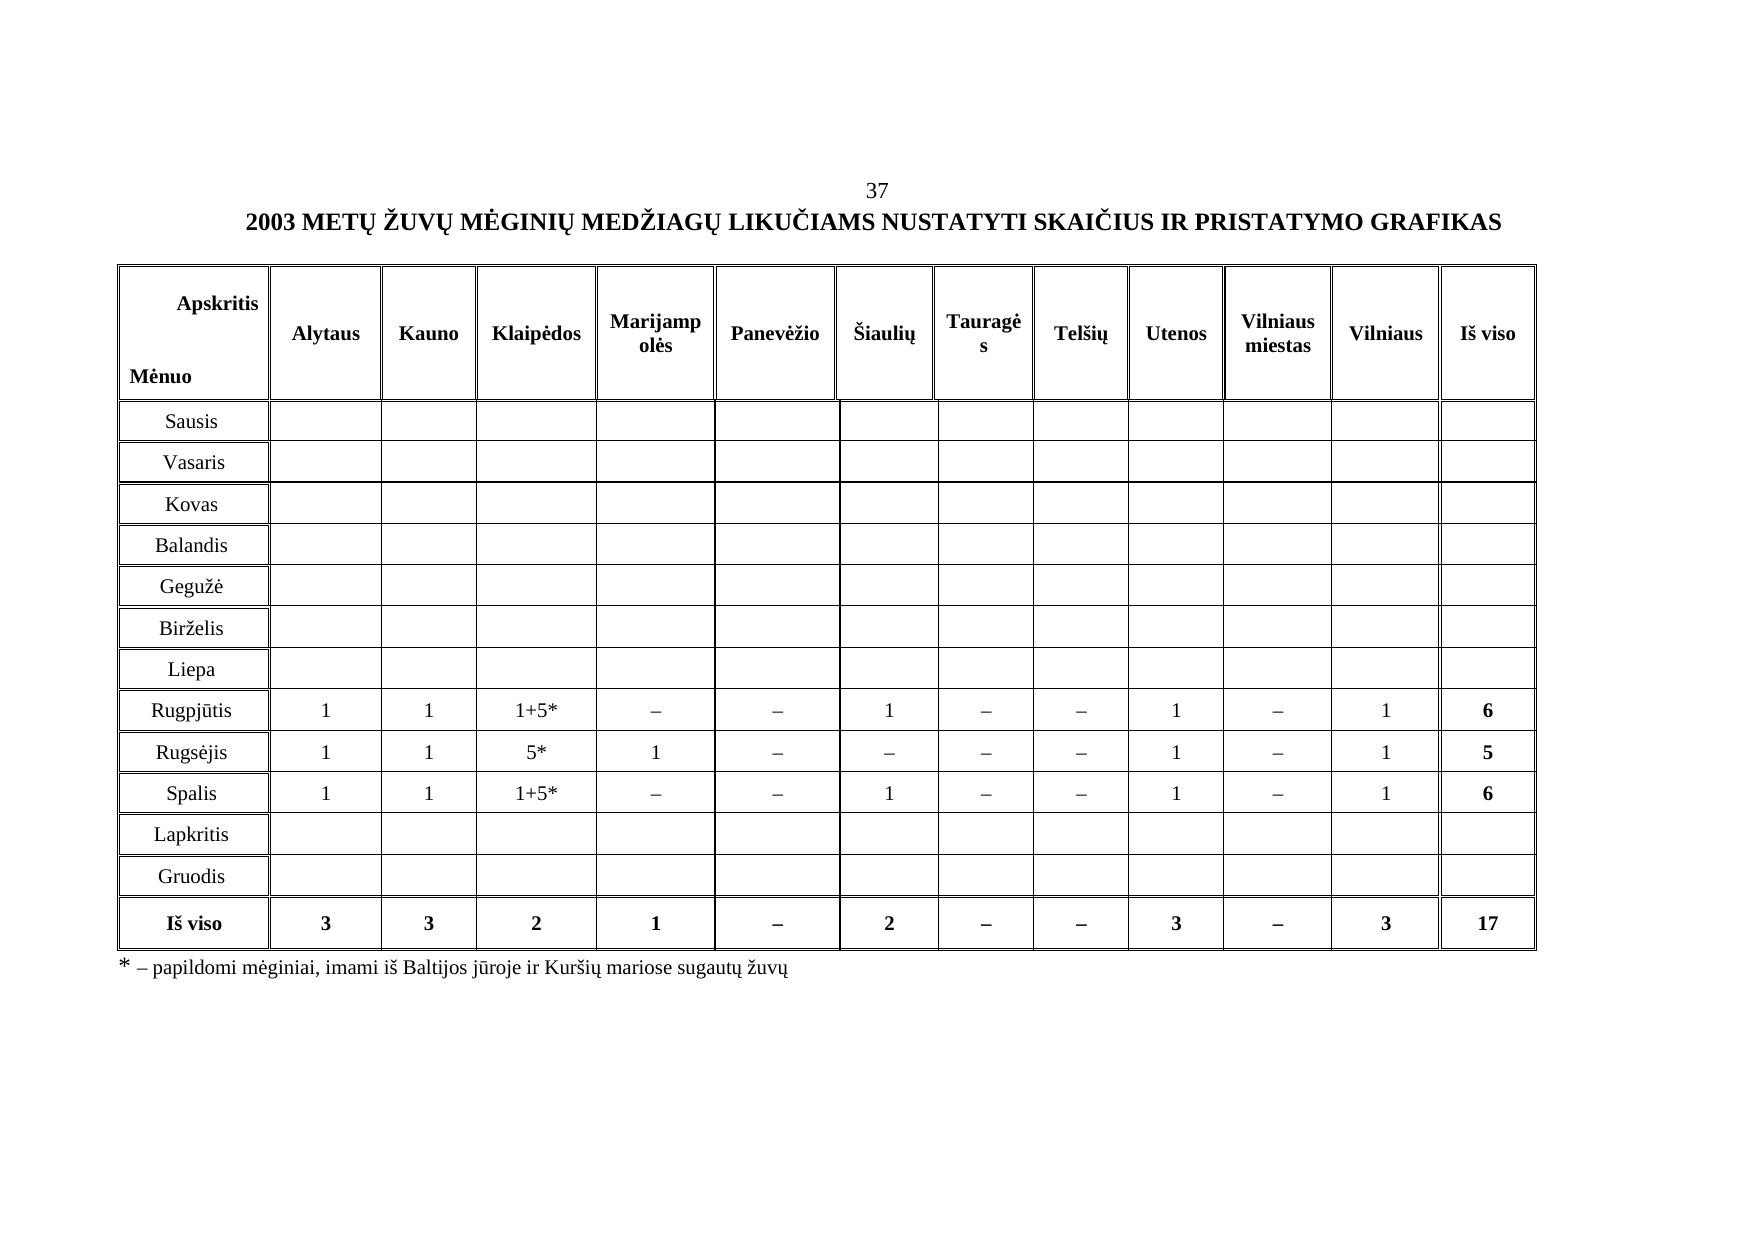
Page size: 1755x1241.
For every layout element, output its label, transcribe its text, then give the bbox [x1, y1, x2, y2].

table_cell [1442, 606, 1534, 647]
table_cell Iš viso [120, 898, 268, 948]
table_cell [1034, 524, 1128, 564]
table_cell [382, 813, 476, 853]
table_cell [1129, 565, 1223, 605]
table_cell [939, 565, 1033, 605]
table_cell [382, 565, 476, 605]
table_cell [1034, 648, 1128, 688]
table_cell [1129, 606, 1223, 647]
table_cell [841, 855, 938, 895]
table_cell [1442, 855, 1534, 895]
table_cell [939, 606, 1033, 647]
table_cell Balandis [120, 526, 268, 564]
table_cell [597, 441, 714, 481]
table_cell – [1224, 898, 1331, 948]
text 2003 metų žuvų MĖGINIŲ medžiagų LIKUČIAMS NUSTATYTI skaičius ir PRISTATYMO GRAFIKAS [118, 207, 1636, 235]
table_cell [939, 483, 1033, 523]
table_cell [597, 606, 714, 647]
table_cell [1034, 855, 1128, 895]
table_cell – [716, 689, 839, 729]
table_cell [597, 855, 714, 895]
table_cell [1224, 441, 1331, 481]
table_cell [1442, 483, 1534, 523]
table_cell [716, 524, 839, 564]
table_cell [716, 813, 839, 853]
table_cell [716, 648, 839, 688]
table_cell Spalis [120, 774, 268, 812]
table_cell [716, 441, 839, 481]
table_cell [271, 855, 381, 895]
table_cell [1224, 483, 1331, 523]
table_cell Liepa [120, 650, 268, 688]
table_cell [1332, 565, 1438, 605]
table_cell [1129, 402, 1223, 440]
table_cell [1332, 648, 1438, 688]
table_header Vilniaus miestas [1226, 267, 1330, 399]
table_cell [841, 648, 938, 688]
table_cell [597, 648, 714, 688]
table_cell 3 [1129, 898, 1223, 948]
table_cell [1332, 855, 1438, 895]
table_cell Sausis [120, 402, 268, 440]
table_cell 2 [841, 898, 938, 948]
table_cell [271, 483, 381, 523]
table_cell [597, 565, 714, 605]
table_cell Gegužė [120, 567, 268, 605]
table_cell 1 [1129, 731, 1223, 771]
table_cell [477, 855, 596, 895]
table_header Telšių [1035, 267, 1127, 399]
table_cell [1332, 483, 1438, 523]
table_cell [477, 813, 596, 853]
table_cell [939, 524, 1033, 564]
table_cell [382, 648, 476, 688]
table_header Klaipėdos [478, 267, 595, 399]
table_cell [597, 483, 714, 523]
table_cell [382, 441, 476, 481]
table_cell [477, 565, 596, 605]
table_cell – [1224, 689, 1331, 729]
table_header Panevėžio [717, 267, 834, 399]
table_cell 6 [1442, 772, 1534, 812]
table_cell [1034, 483, 1128, 523]
table_cell [597, 813, 714, 853]
table_cell [1442, 565, 1534, 605]
table_cell – [597, 689, 714, 729]
table_cell [597, 402, 714, 440]
table_header Šiaulių [837, 267, 932, 399]
table_cell [841, 606, 938, 647]
table_cell 1 [841, 772, 938, 812]
table_header Apskritis Mėnuo [120, 267, 268, 399]
table_cell [1129, 524, 1223, 564]
table_cell – [1224, 731, 1331, 771]
table_cell Kovas [120, 485, 268, 523]
table_cell [1332, 524, 1438, 564]
table_header Kauno [383, 267, 475, 399]
table_cell [1129, 855, 1223, 895]
table_cell 3 [382, 898, 476, 948]
table_cell Rugpjūtis [120, 691, 268, 729]
table_cell [1224, 606, 1331, 647]
table_cell – [716, 731, 839, 771]
table_cell [382, 606, 476, 647]
table_cell 3 [271, 898, 381, 948]
table_cell [1442, 402, 1534, 440]
table_cell – [939, 689, 1033, 729]
table_cell 1 [1332, 689, 1438, 729]
table_cell 1 [597, 731, 714, 771]
table_cell 5 [1442, 731, 1534, 771]
table_header Iš viso [1442, 267, 1534, 399]
table_cell [1332, 441, 1438, 481]
table_cell 1 [382, 689, 476, 729]
table_cell [271, 813, 381, 853]
table_cell [477, 524, 596, 564]
table_cell 5* [477, 731, 596, 771]
table_header Alytaus [271, 267, 380, 399]
table_cell [716, 402, 839, 440]
table_cell [716, 855, 839, 895]
table_cell 1 [841, 689, 938, 729]
table_cell – [1034, 772, 1128, 812]
table_cell [382, 855, 476, 895]
table_cell [841, 402, 938, 440]
table_cell [1129, 648, 1223, 688]
table_cell [1034, 402, 1128, 440]
table_cell [841, 565, 938, 605]
table_cell [939, 813, 1033, 853]
table_cell [477, 648, 596, 688]
table_cell 6 [1442, 689, 1534, 729]
table_cell [939, 648, 1033, 688]
table_cell [1224, 565, 1331, 605]
table_cell 1 [382, 772, 476, 812]
table_cell Rugsėjis [120, 733, 268, 771]
table_cell Vasaris [120, 443, 268, 481]
table_cell [1129, 441, 1223, 481]
table_cell – [716, 898, 839, 948]
table_cell [1442, 813, 1534, 853]
table_cell – [1034, 689, 1128, 729]
table_cell 1 [382, 731, 476, 771]
table_cell – [716, 772, 839, 812]
table_cell [1224, 813, 1331, 853]
table_cell [271, 606, 381, 647]
table_cell – [1224, 772, 1331, 812]
table_cell [271, 648, 381, 688]
table_cell [841, 483, 938, 523]
table_cell [1442, 441, 1534, 481]
table_cell Birželis [120, 609, 268, 647]
table_cell – [939, 772, 1033, 812]
table_cell 1 [1129, 772, 1223, 812]
text * – papildomi mėginiai, imami iš Baltijos jūroje ir Kuršių mariose sugautų žuvų [118, 951, 1636, 980]
table_cell [716, 565, 839, 605]
table_cell [1332, 813, 1438, 853]
table_cell [716, 606, 839, 647]
table_cell [477, 606, 596, 647]
table_cell [477, 483, 596, 523]
table_cell Lapkritis [120, 815, 268, 853]
table_header Vilniaus [1333, 267, 1438, 399]
table_header Tauragės [935, 267, 1032, 399]
table_cell [1224, 855, 1331, 895]
table_cell [1129, 483, 1223, 523]
table_cell – [939, 898, 1033, 948]
table_cell [1332, 402, 1438, 440]
table_cell [939, 855, 1033, 895]
table_cell [597, 524, 714, 564]
table_cell [939, 441, 1033, 481]
table_cell [1034, 441, 1128, 481]
table_cell 1 [1332, 772, 1438, 812]
table_cell – [841, 731, 938, 771]
table_cell [271, 402, 381, 440]
table_cell 1+5* [477, 689, 596, 729]
table_cell [1442, 648, 1534, 688]
table_header Utenos [1130, 267, 1222, 399]
table_cell [1034, 813, 1128, 853]
table_cell 1+5* [477, 772, 596, 812]
table_cell [477, 402, 596, 440]
table_cell – [1034, 898, 1128, 948]
table_cell [1034, 606, 1128, 647]
table_cell [1034, 565, 1128, 605]
table_cell [271, 524, 381, 564]
table_cell [939, 402, 1033, 440]
table_cell – [939, 731, 1033, 771]
table_cell 1 [271, 731, 381, 771]
table_cell [1224, 648, 1331, 688]
table_cell [841, 524, 938, 564]
table_cell [1224, 524, 1331, 564]
table_cell 3 [1332, 898, 1438, 948]
table_cell 17 [1442, 898, 1534, 948]
table_cell – [597, 772, 714, 812]
table_cell 1 [271, 772, 381, 812]
table_cell [271, 441, 381, 481]
table_cell [1129, 813, 1223, 853]
table_cell [841, 813, 938, 853]
table_cell [382, 483, 476, 523]
table_cell 2 [477, 898, 596, 948]
table_cell [382, 402, 476, 440]
table_cell [1442, 524, 1534, 564]
table_cell 1 [1129, 689, 1223, 729]
table_cell [382, 524, 476, 564]
table_cell [716, 483, 839, 523]
table_cell 1 [1332, 731, 1438, 771]
table_cell 1 [597, 898, 714, 948]
table_header Marijampolės [598, 267, 713, 399]
table_cell [271, 565, 381, 605]
table_cell Gruodis [120, 857, 268, 895]
table_cell [477, 441, 596, 481]
table_cell [841, 441, 938, 481]
table_cell [1332, 606, 1438, 647]
table_cell – [1034, 731, 1128, 771]
table_cell 1 [271, 689, 381, 729]
table_cell [1224, 402, 1331, 440]
